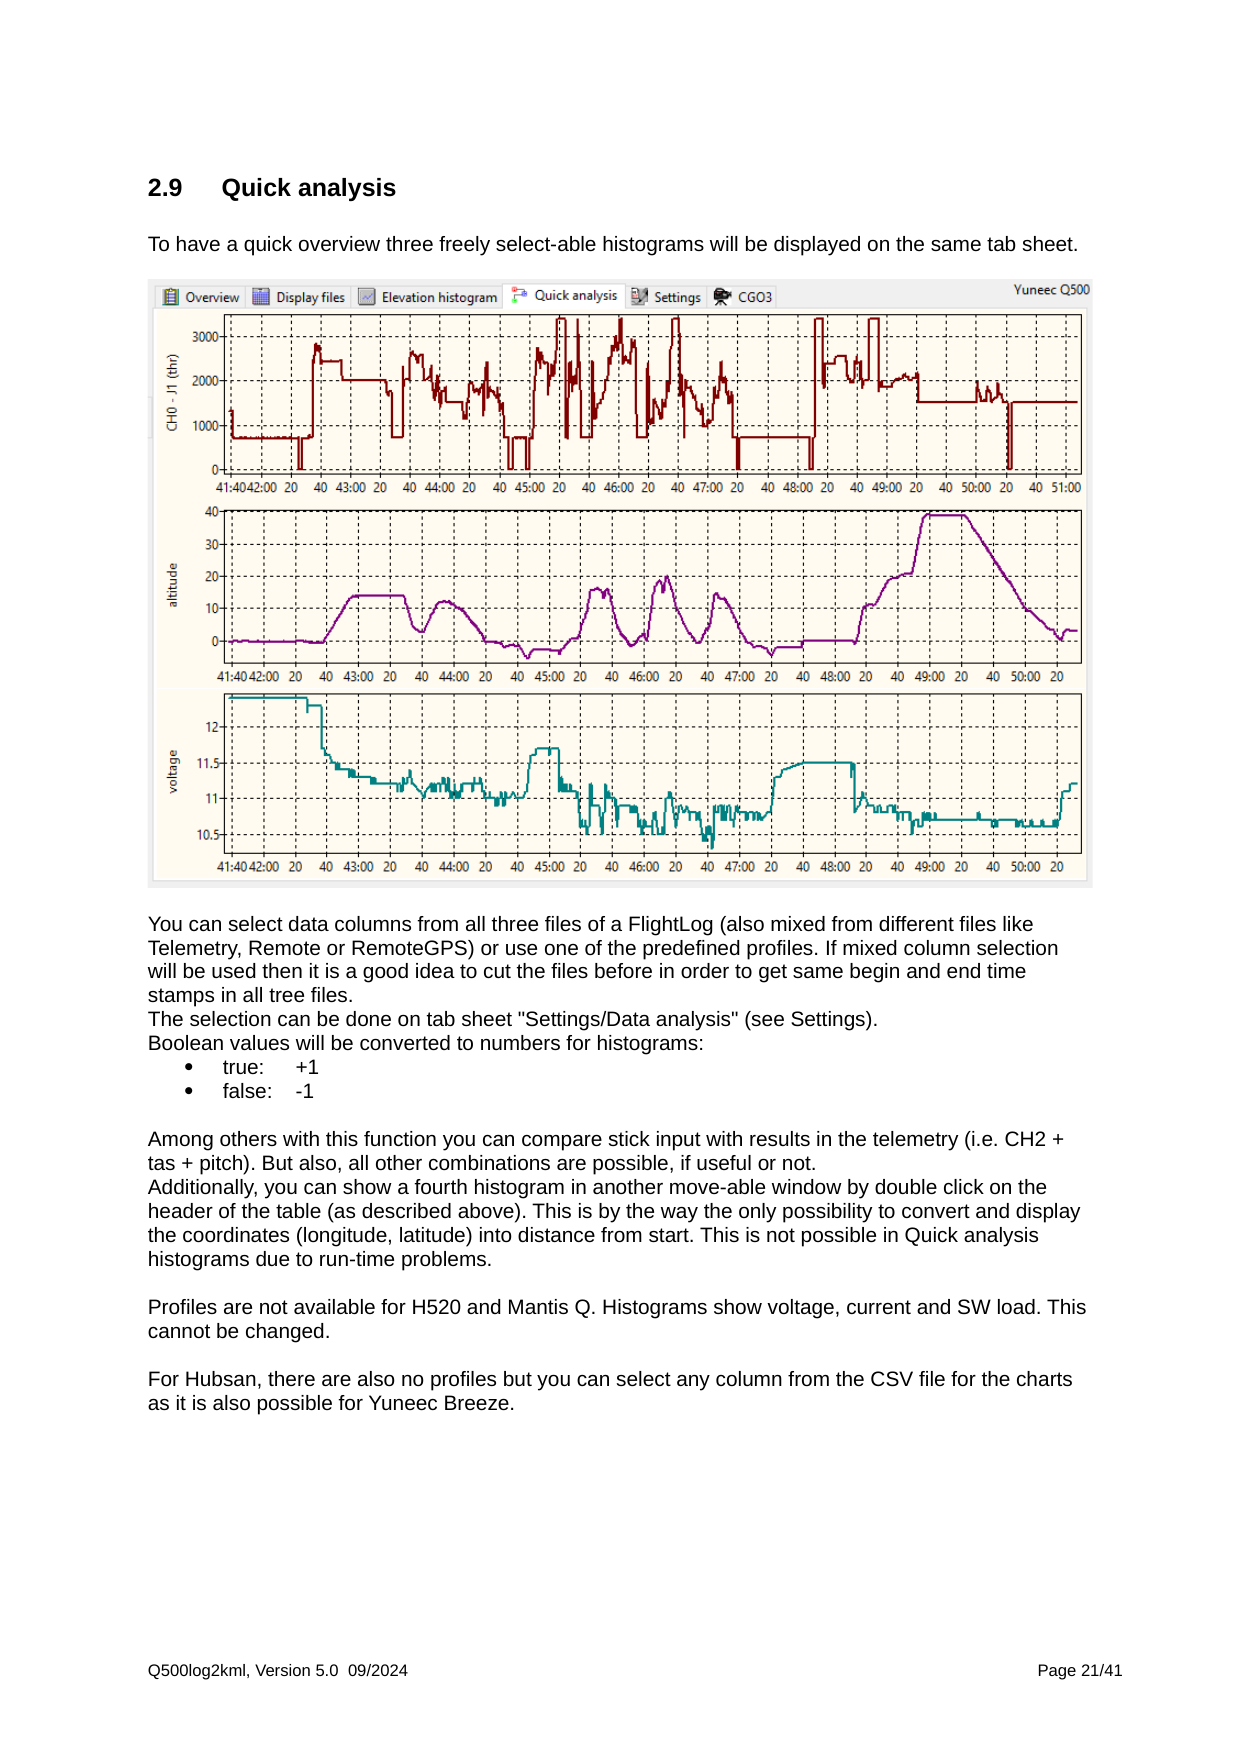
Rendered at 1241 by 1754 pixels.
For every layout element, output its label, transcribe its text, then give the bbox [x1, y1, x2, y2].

text Profiles are not available for H520 and Mantis Q. Histograms show voltage, current and SW load. This cannot be changed. [148, 1295, 1093, 1343]
text For Hubsan, there are also no profiles but you can select any column from the CSV file for the charts as it is also possible for Yuneec Breeze. [148, 1367, 1093, 1415]
picture [147, 279, 1093, 888]
subtitle Quick analysis [148, 173, 1093, 201]
text You can select data columns from all three files of a FlightLog (also mixed from different files like Telemetry, Remote or RemoteGPS) or use one of the predefined profiles. If mixed column selection will be used then it is a good idea to cut the files before in order to get same begin and end time stamps in all tree files. [148, 911, 1093, 1007]
text Among others with this function you can compare stick input with results in the telemetry (i.e. CH2 + tas + pitch). But also, all other combinations are possible, if useful or not. [148, 1127, 1093, 1175]
text Additionally, you can show a fourth histogram in another move-able window by double click on the header of the table (as described above). This is by the way the only possibility to convert and display the coordinates (longitude, latitude) into distance from start. This is not possible in Quick analysis histograms due to run-time problems. [148, 1175, 1093, 1271]
text Boolean values will be converted to numbers for histograms: [148, 1031, 1093, 1055]
list true: +1 [185, 1055, 1093, 1079]
text The selection can be done on tab sheet "Settings/Data analysis" (see Settings). [148, 1007, 1093, 1031]
text To have a quick overview three freely select-able histograms will be displayed on the same tab sheet. [148, 232, 1093, 256]
list false: -1 [185, 1079, 1093, 1103]
